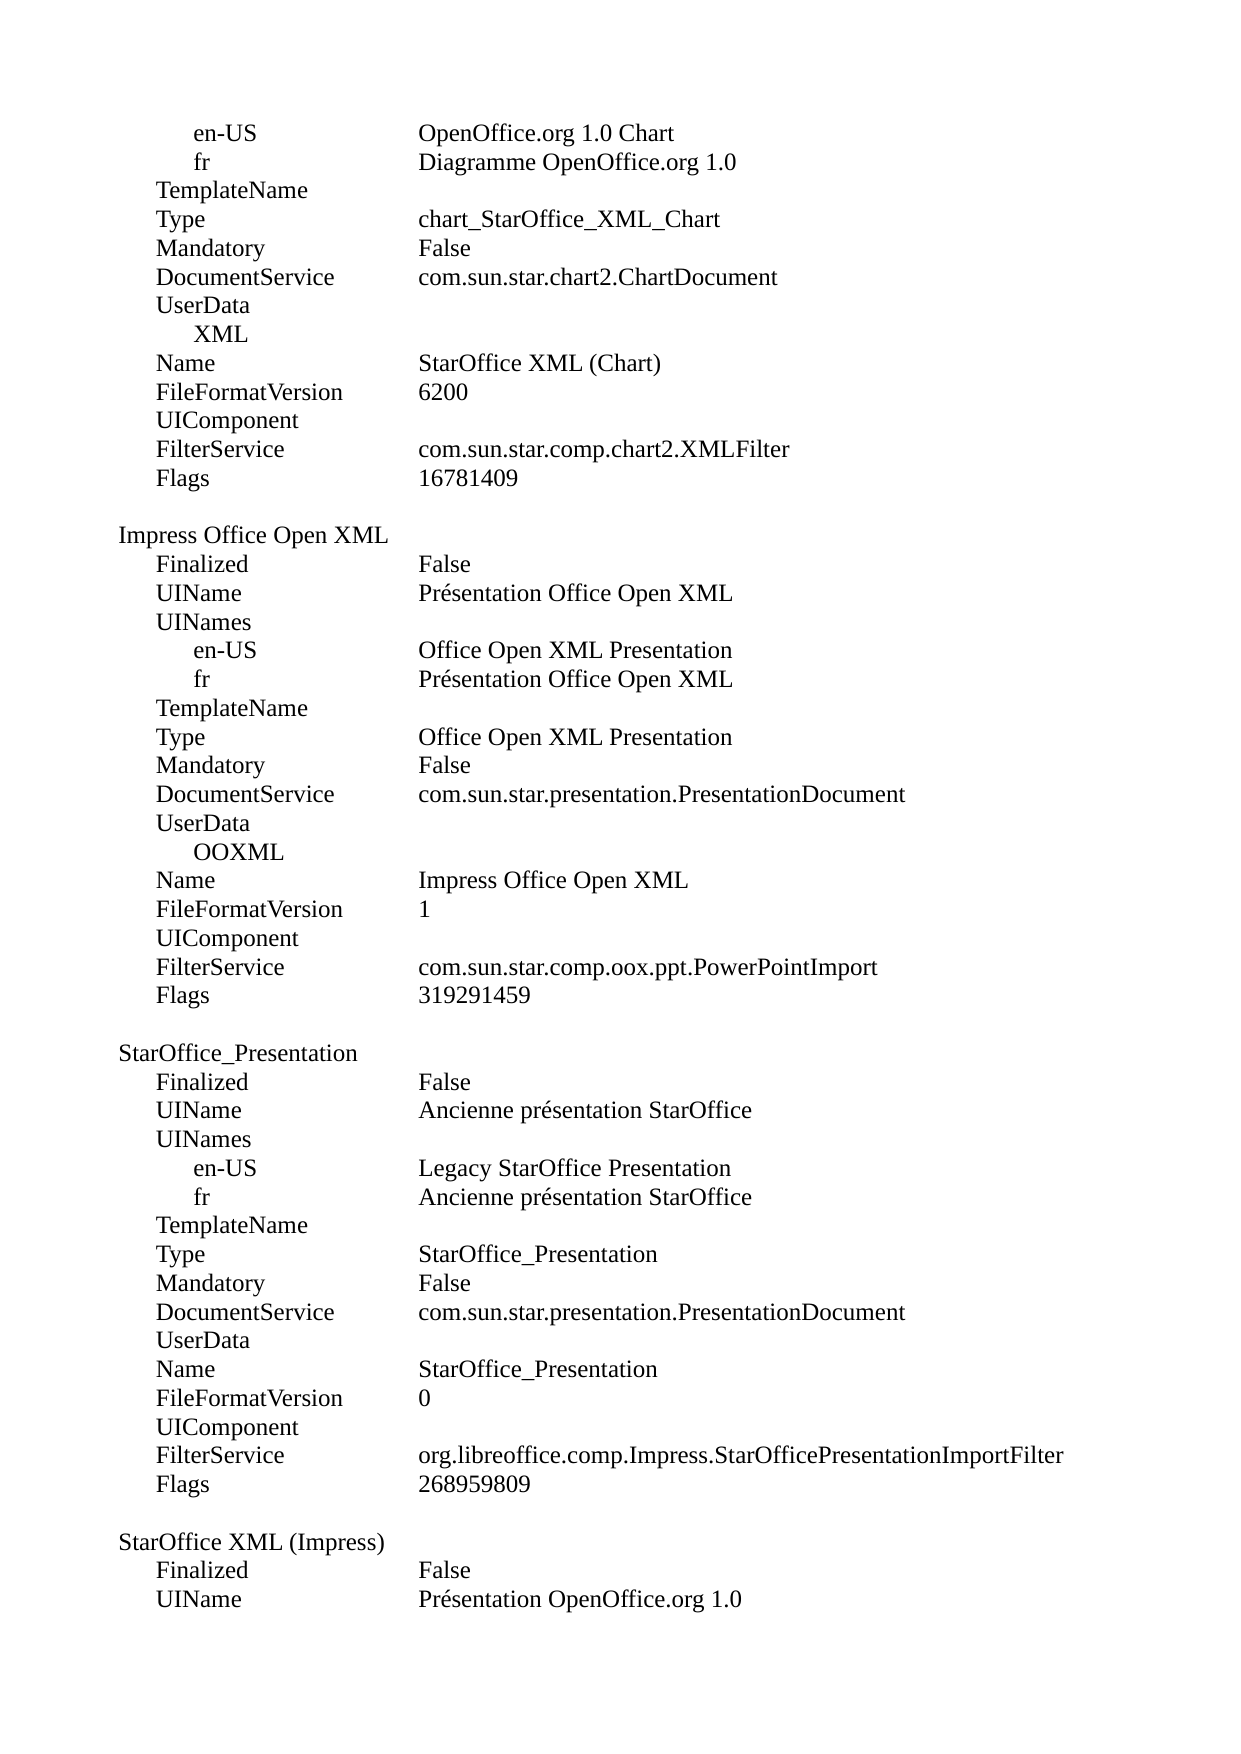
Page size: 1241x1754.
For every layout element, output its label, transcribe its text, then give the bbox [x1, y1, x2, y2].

text StarOffice_Presentation Finalized False UIName Ancienne présentation StarOffice UINames en-US Legacy StarOffice Presentation fr Ancienne présentation StarOffice TemplateName Type StarOffice_Presentation Mandatory False DocumentService com.sun.star.presentation.PresentationDocument UserData Name StarOffice_Presentation FileFormatVersion 0 UIComponent FilterService org.libreoffice.comp.Impress.StarOfficePresentationImportFilter Flags 268959809 [118, 1038, 1122, 1498]
text Impress Office Open XML Finalized False UIName Présentation Office Open XML UINames en-US Office Open XML Presentation fr Présentation Office Open XML TemplateName Type Office Open XML Presentation Mandatory False DocumentService com.sun.star.presentation.PresentationDocument UserData OOXML Name Impress Office Open XML FileFormatVersion 1 UIComponent FilterService com.sun.star.comp.oox.ppt.PowerPointImport Flags 319291459 [118, 521, 1122, 1009]
text en-US OpenOffice.org 1.0 Chart fr Diagramme OpenOffice.org 1.0 TemplateName Type chart_StarOffice_XML_Chart Mandatory False DocumentService com.sun.star.chart2.ChartDocument UserData XML Name StarOffice XML (Chart) FileFormatVersion 6200 UIComponent FilterService com.sun.star.comp.chart2.XMLFilter Flags 16781409 [118, 118, 1122, 492]
text StarOffice XML (Impress) Finalized False UIName Présentation OpenOffice.org 1.0 [118, 1527, 1122, 1613]
